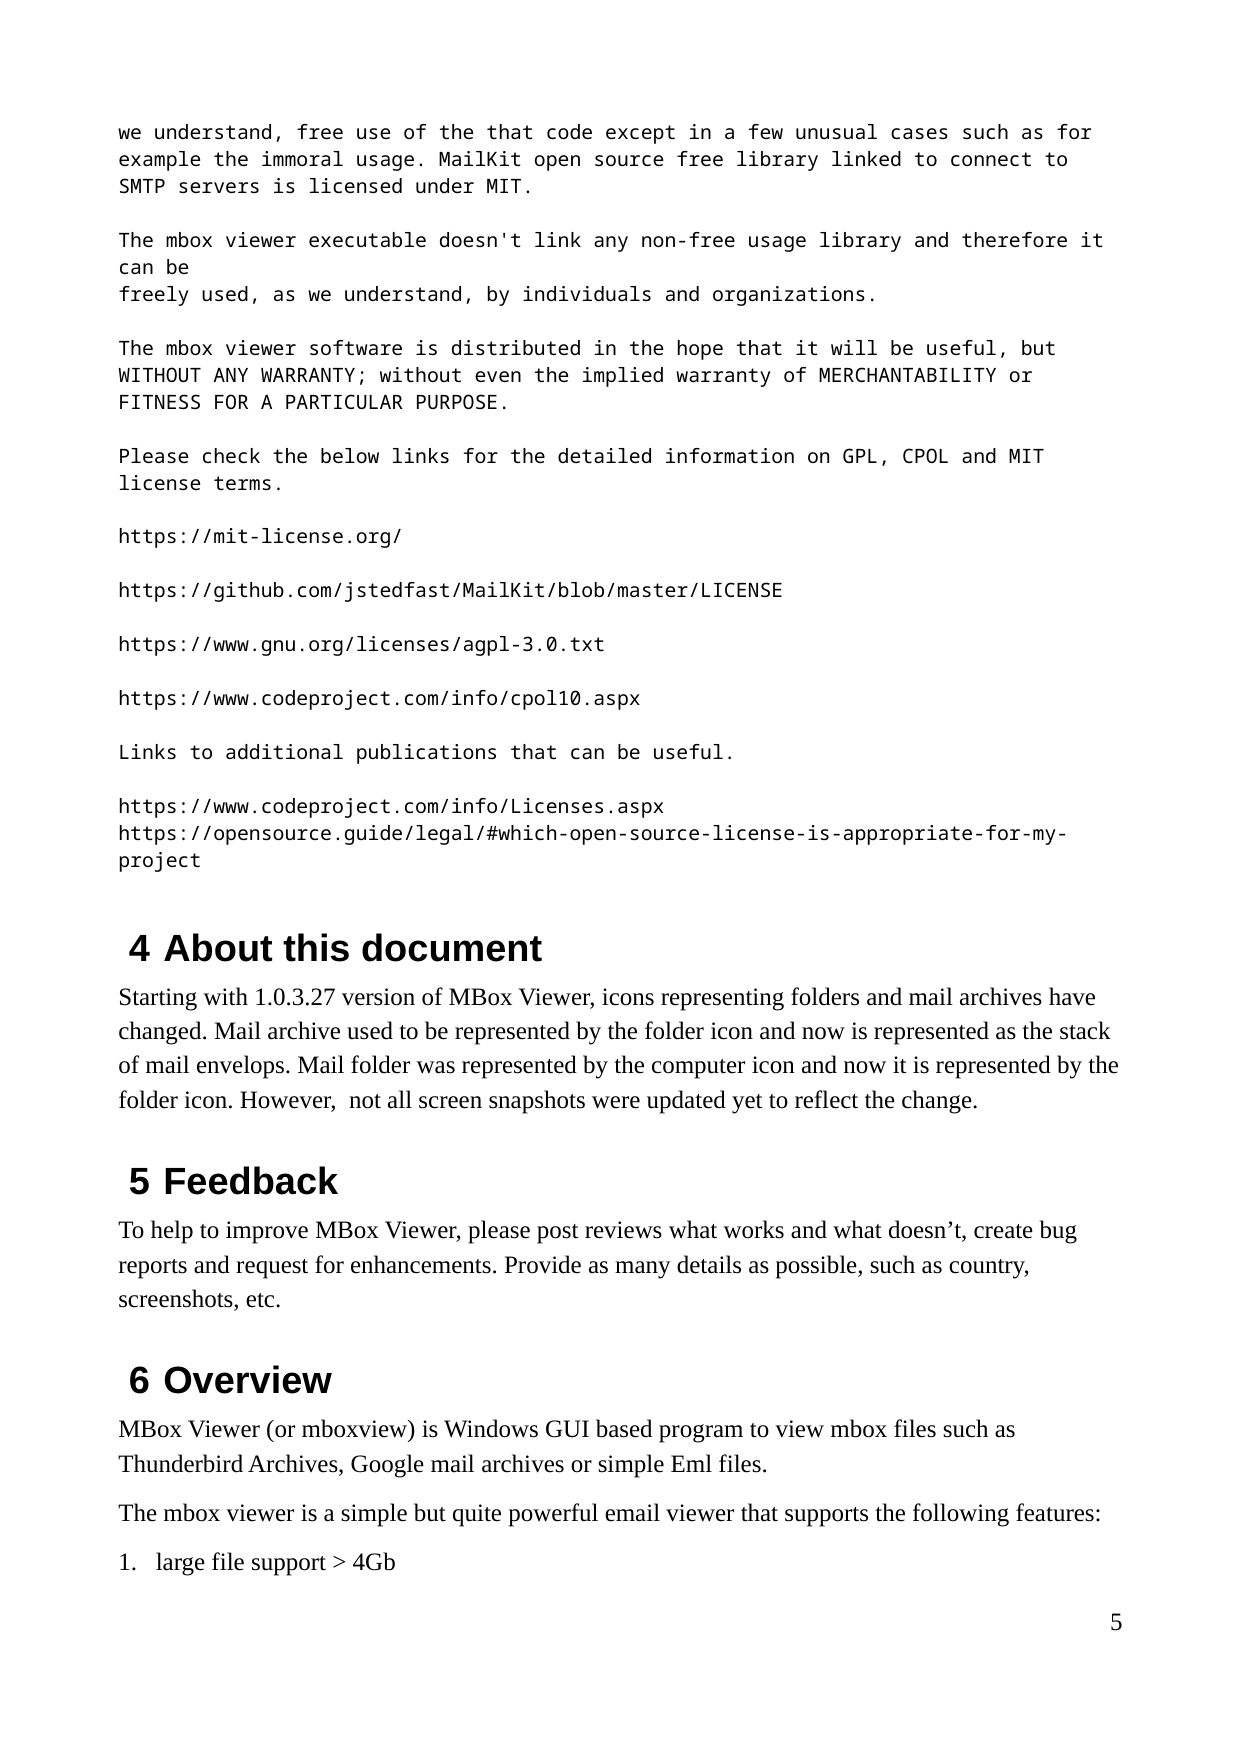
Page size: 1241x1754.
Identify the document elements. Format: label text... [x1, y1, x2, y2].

text MBox Viewer (or mboxview) is Windows GUI based program to view mbox files such as Thunderbird Archives, Google mail archives or simple Eml files. [118, 1414, 1122, 1478]
text The mbox viewer is a simple but quite powerful email viewer that supports the following features: [118, 1498, 1122, 1527]
text https://mit-license.org/ [118, 523, 1122, 550]
text Links to additional publications that can be useful. [118, 739, 1122, 766]
text https://github.com/jstedfast/MailKit/blob/master/LICENSE [118, 577, 1122, 604]
text Starting with 1.0.3.27 version of MBox Viewer, icons representing folders and mail archives have changed. Mail archive used to be represented by the folder icon and now is represented as the stack of mail envelops. Mail folder was represented by the computer icon and now it is represented by the folder icon. However, not all screen snapshots were updated yet to reflect the change. [118, 982, 1122, 1114]
text The mbox viewer executable doesn't link any non-free usage library and therefore it can be [118, 226, 1122, 280]
list large file support > 4Gb [118, 1547, 1122, 1576]
subtitle Feedback [118, 1159, 1122, 1203]
text https://www.codeproject.com/info/Licenses.aspx [118, 793, 1122, 819]
text Please check the below links for the detailed information on GPL, CPOL and MIT license terms. [118, 442, 1122, 496]
text https://www.gnu.org/licenses/agpl-3.0.txt [118, 631, 1122, 658]
text https://opensource.guide/legal/#which-open-source-license-is-appropriate-for-my-project [118, 819, 1122, 873]
text The mbox viewer software is distributed in the hope that it will be useful, but WITHOUT ANY WARRANTY; without even the implied warranty of MERCHANTABILITY or FITNESS FOR A PARTICULAR PURPOSE. [118, 334, 1122, 415]
text To help to improve MBox Viewer, please post reviews what works and what doesn’t, create bug reports and request for enhancements. Provide as many details as possible, such as country, screenshots, etc. [118, 1215, 1122, 1313]
text https://www.codeproject.com/info/cpol10.aspx [118, 685, 1122, 712]
subtitle Overview [118, 1358, 1122, 1402]
subtitle About this document [118, 926, 1122, 969]
text freely used, as we understand, by individuals and organizations. [118, 280, 1122, 307]
text we understand, free use of the that code except in a few unusual cases such as for example the immoral usage. MailKit open source free library linked to connect to SMTP servers is licensed under MIT. [118, 118, 1122, 199]
